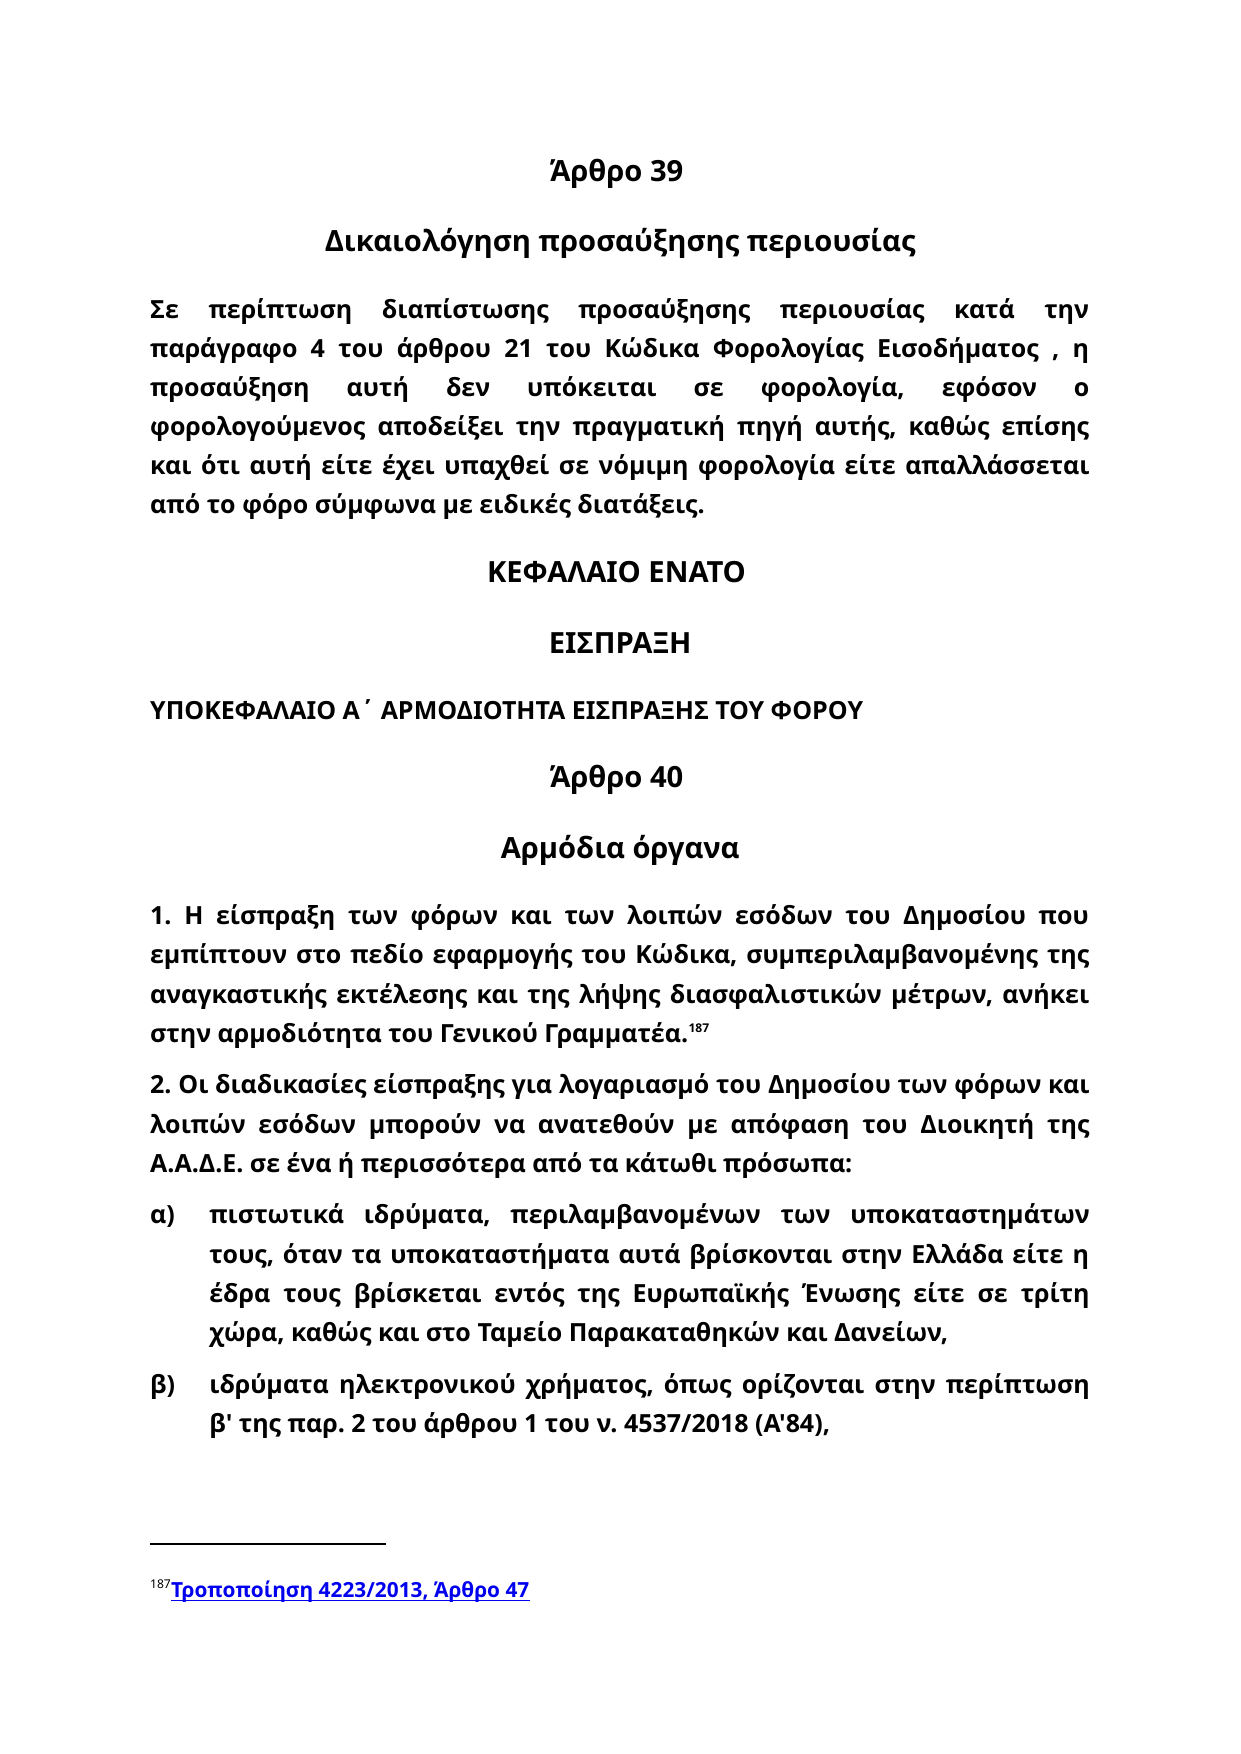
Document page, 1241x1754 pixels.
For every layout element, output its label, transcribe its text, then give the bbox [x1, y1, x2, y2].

text 1. Η είσπραξη των φόρων και των λοιπών εσόδων του Δημοσίου που εμπίπτουν στο πεδίο εφαρμογής του Κώδικα, συμπεριλαμβανομένης της αναγκαστικής εκτέλεσης και της λήψης διασφαλιστικών μέτρων, ανήκει στην αρμοδιότητα του Γενικού Γραμματέα. [150, 898, 1090, 1049]
subtitle Αρμόδια όργανα [150, 827, 1090, 867]
subtitle ΕΙΣΠΡΑΞΗ [150, 622, 1090, 662]
subtitle Άρθρο 39 [150, 150, 1090, 190]
text Τροποποίηση 4223/2013, Άρθρο 47 [150, 1576, 1090, 1604]
subtitle Δικαιολόγηση προσαύξησης περιουσίας [150, 221, 1090, 260]
text ΥΠΟΚΕΦΑΛΑΙΟ Α΄ ΑΡΜΟΔΙΟΤΗΤΑ ΕΙΣΠΡΑΞΗΣ ΤΟΥ ΦΟΡΟΥ [150, 692, 1090, 727]
text 2. Οι διαδικασίες είσπραξης για λογαριασμό του Δημοσίου των φόρων και λοιπών εσόδων μπορούν να ανατεθούν με απόφαση του Διοικητή της Α.Α.Δ.Ε. σε ένα ή περισσότερα από τα κάτωθι πρόσωπα: [150, 1067, 1090, 1179]
list β) ιδρύματα ηλεκτρονικού χρήματος, όπως ορίζονται στην περίπτωση β' της παρ. 2 του άρθρου 1 του ν. 4537/2018 (Α'84), [150, 1366, 1090, 1439]
text Σε περίπτωση διαπίστωσης προσαύξησης περιουσίας κατά την παράγραφο 4 του άρθρου 21 του Κώδικα Φορολογίας Εισοδήματος , η προσαύξηση αυτή δεν υπόκειται σε φορολογία, εφόσον ο φορολογούμενος αποδείξει την πραγματική πηγή αυτής, καθώς επίσης και ότι αυτή είτε έχει υπαχθεί σε νόμιμη φορολογία είτε απαλλάσσεται από το φόρο σύμφωνα με ειδικές διατάξεις. [150, 291, 1090, 521]
subtitle ΚΕΦΑΛΑΙΟ ΕΝΑΤΟ [150, 551, 1090, 591]
subtitle Άρθρο 40 [150, 757, 1090, 796]
list α) πιστωτικά ιδρύματα, περιλαμβανομένων των υποκαταστημάτων τους, όταν τα υποκαταστήματα αυτά βρίσκονται στην Ελλάδα είτε η έδρα τους βρίσκεται εντός της Ευρωπαϊκής Ένωσης είτε σε τρίτη χώρα, καθώς και στο Ταμείο Παρακαταθηκών και Δανείων, [150, 1197, 1090, 1349]
